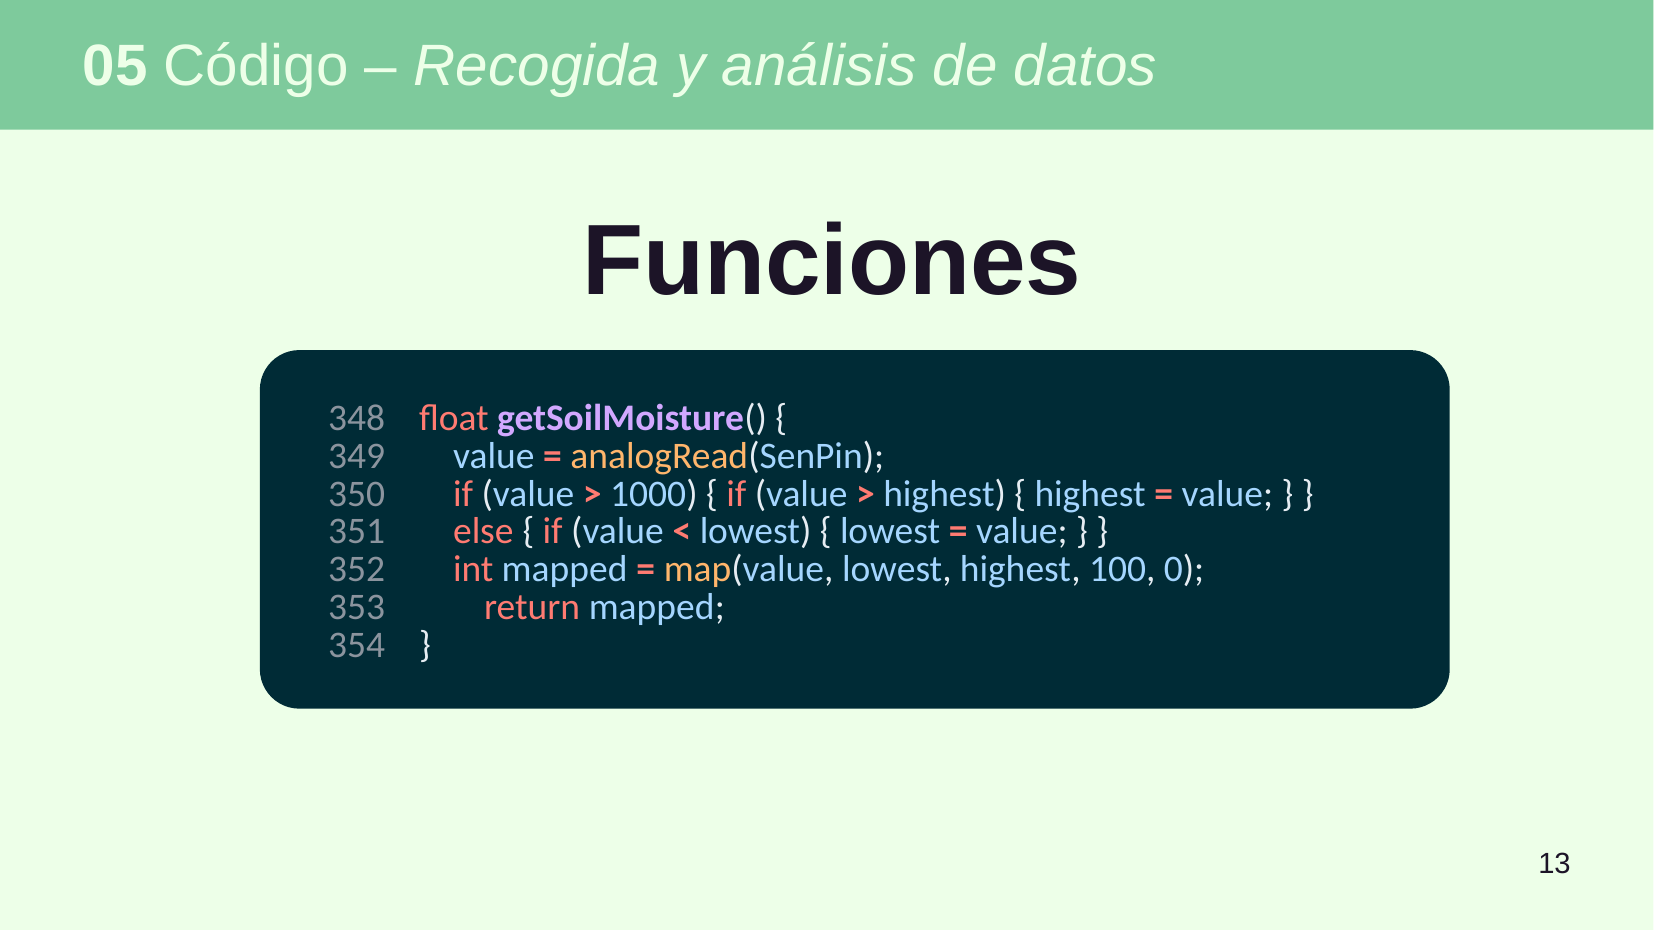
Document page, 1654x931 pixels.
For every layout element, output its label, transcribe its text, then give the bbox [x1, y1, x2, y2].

text_box 348 float getSoilMoisture() { 349 value = analogRead(SenPin); 350 if (value > 1000) { if (value > highest) { highest = value; } } 351 else { if (value < lowest) { lowest = value; } } 352 int mapped = map(value, lowest, highest, 100, 0); 353 return mapped; 354 } [313, 364, 1357, 704]
title 05 Código – Recogida y análisis de datos [82, 25, 1571, 107]
text_box [259, 350, 1450, 709]
text_box [0, 0, 1654, 130]
text_box Funciones [567, 196, 1097, 324]
